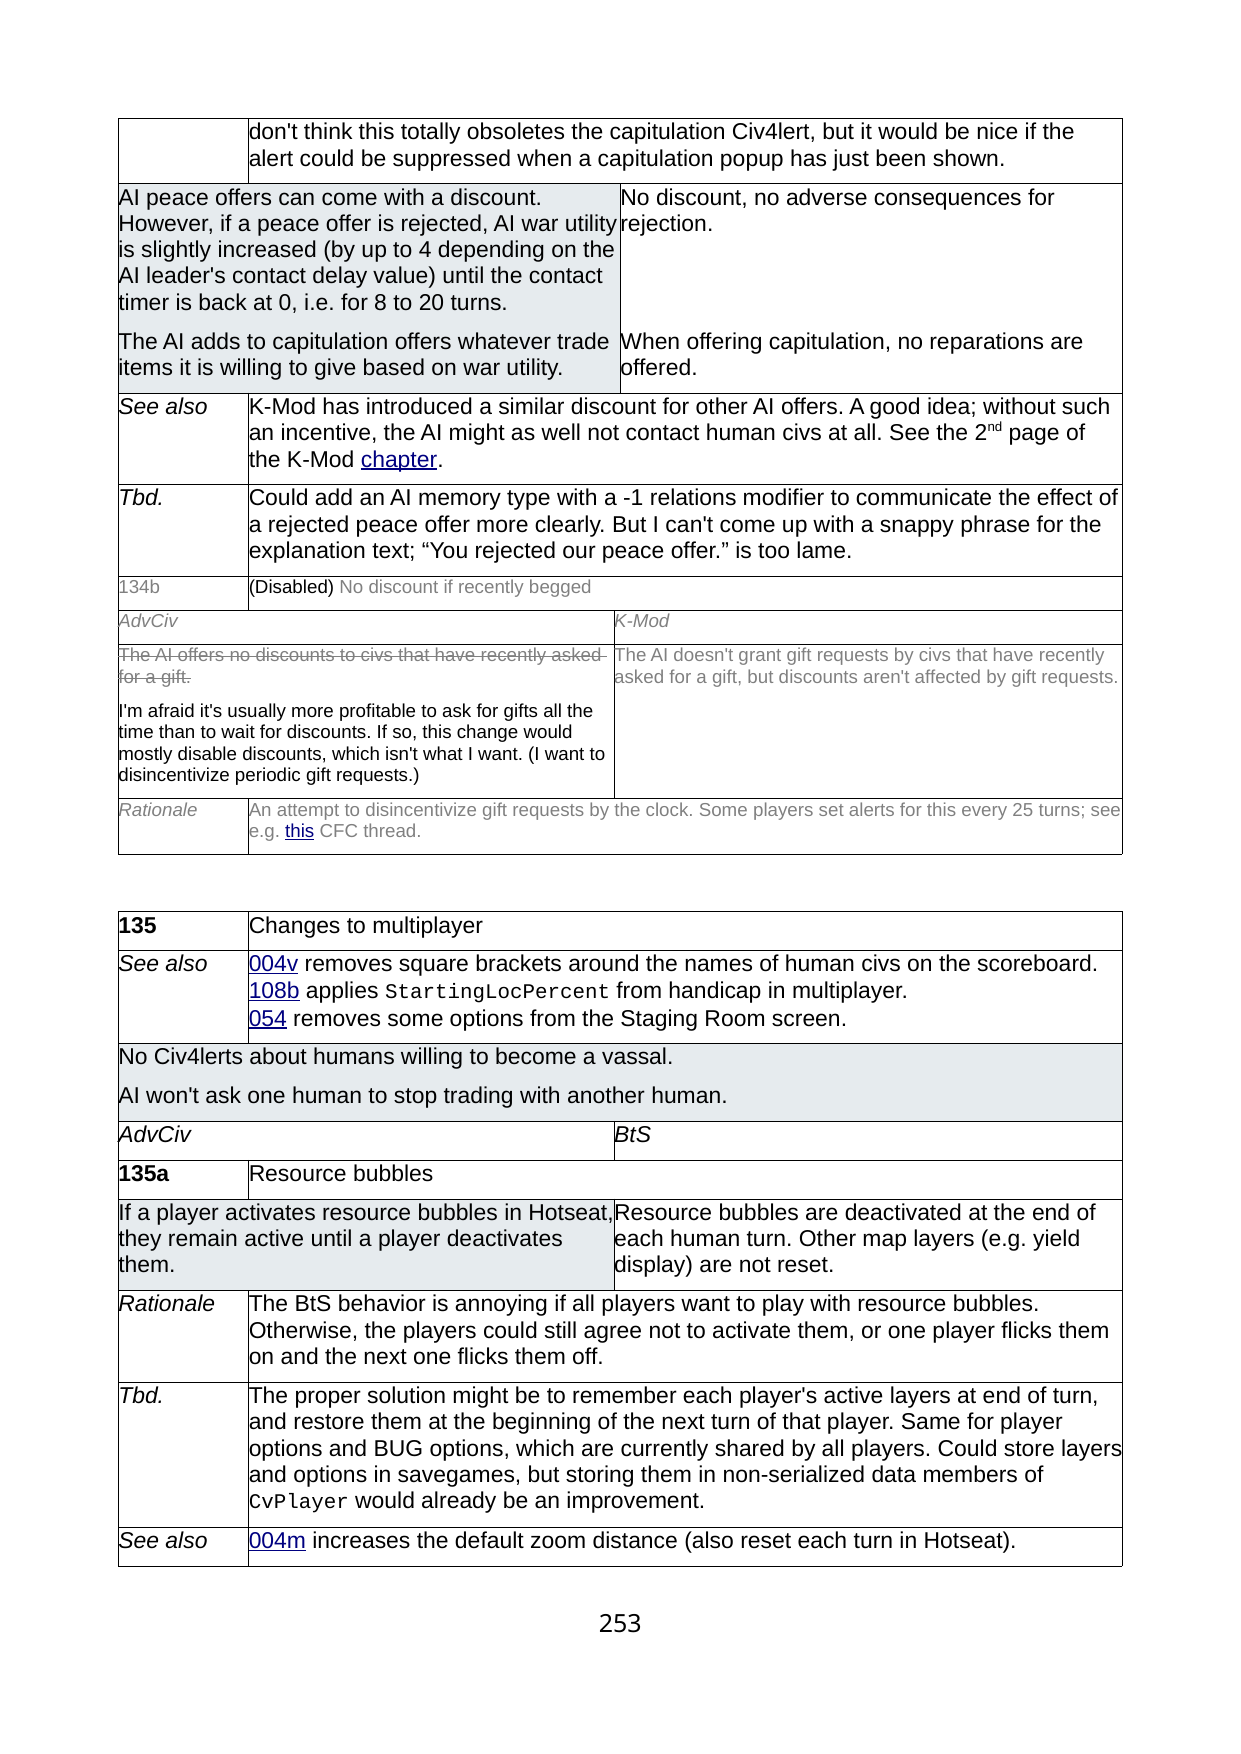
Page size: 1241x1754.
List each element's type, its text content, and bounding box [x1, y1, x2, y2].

table_cell 004v removes square brackets around the names of human civs on the scoreboard. 108b applies StartingLocPercent from handicap in multiplayer. 054 removes some options from the Staging Room screen. [249, 951, 1122, 1043]
table_cell (Disabled) No discount if recently begged [249, 577, 1122, 610]
table_cell If a player activates resource bubbles in Hotseat, they remain active until a player deactivates them. [119, 1200, 614, 1290]
table_cell BtS [615, 1122, 1122, 1160]
table_cell don't think this totally obsoletes the capitulation Civ4lert, but it would be nice if the alert could be suppressed when a capitulation popup has just been shown. [249, 119, 1122, 183]
table_cell Rationale [119, 1291, 248, 1382]
table_cell 004m increases the default zoom distance (also reset each turn in Hotseat). [249, 1528, 1122, 1566]
table_cell Tbd. [119, 1383, 248, 1527]
table_cell Resource bubbles are deactivated at the end of each human turn. Other map layers (e.g. yield display) are not reset. [615, 1200, 1122, 1290]
table_cell See also [119, 951, 248, 1043]
table_cell 134b [119, 577, 248, 610]
table_cell Resource bubbles [249, 1161, 1122, 1198]
table_cell [119, 119, 248, 183]
table_header 135 [119, 912, 248, 950]
table_cell See also [119, 394, 248, 484]
table_header Changes to multiplayer [249, 912, 1122, 950]
table_cell Could add an AI memory type with a -1 relations modifier to communicate the effect of a rejected peace offer more clearly. But I can't come up with a snappy phrase for the explanation text; “You rejected our peace offer.” is too lame. [249, 485, 1122, 576]
table_cell K-Mod has introduced a similar discount for other AI offers. A good idea; without such an incentive, the AI might as well not contact human civs at all. See the 2nd page of the K-Mod chapter. [249, 394, 1122, 484]
table_cell No discount, no adverse consequences for rejection. When offering capitulation, no reparations are offered. [621, 184, 1122, 393]
table_cell The AI offers no discounts to civs that have recently asked for a gift. I'm afraid it's usually more profitable to ask for gifts all the time than to wait for discounts. If so, this change would mostly disable discounts, which isn't what I want. (I want to disincentivize periodic gift requests.) [119, 645, 614, 798]
table_cell AdvCiv [119, 611, 614, 644]
table_cell The BtS behavior is annoying if all players want to play with resource bubbles. Otherwise, the players could still agree not to activate them, or one player flicks them on and the next one flicks them off. [249, 1291, 1122, 1382]
table_cell Tbd. [119, 485, 248, 576]
table_cell Rationale [119, 799, 248, 854]
table_cell An attempt to disincentivize gift requests by the clock. Some players set alerts for this every 25 turns; see e.g. this CFC thread. [249, 799, 1122, 854]
table_cell K-Mod [615, 611, 1122, 644]
table_cell The proper solution might be to remember each player's active layers at end of turn, and restore them at the beginning of the next turn of that player. Same for player options and BUG options, which are currently shared by all players. Could store layers and options in savegames, but storing them in non-serialized data members of CvPlayer would already be an improvement. [249, 1383, 1122, 1527]
table_cell See also [119, 1528, 248, 1566]
table_cell AI peace offers can come with a discount. However, if a peace offer is rejected, AI war utility is slightly increased (by up to 4 depending on the AI leader's contact delay value) until the contact timer is back at 0, i.e. for 8 to 20 turns. The AI adds to capitulation offers whatever trade items it is willing to give based on war utility. [119, 184, 620, 393]
table_cell The AI doesn't grant gift requests by civs that have recently asked for a gift, but discounts aren't affected by gift requests. [615, 645, 1122, 798]
table_cell 135a [119, 1161, 248, 1198]
table_cell No Civ4lerts about humans willing to become a vassal. AI won't ask one human to stop trading with another human. [119, 1044, 1122, 1121]
table_cell AdvCiv [119, 1122, 614, 1160]
